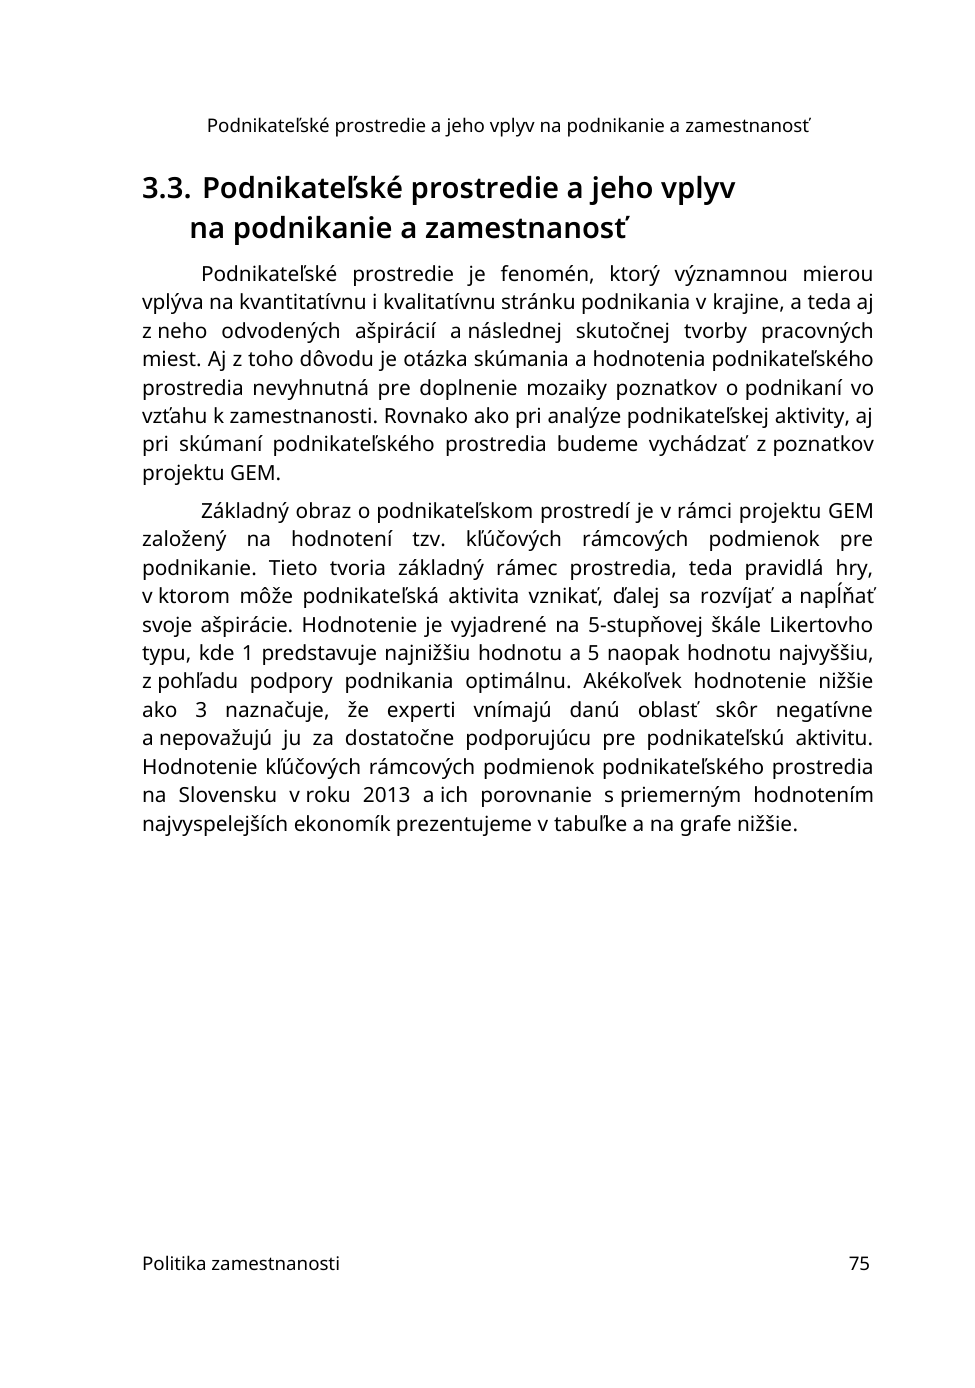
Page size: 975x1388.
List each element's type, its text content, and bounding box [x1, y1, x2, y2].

text Podnikateľské prostredie je fenomén, ktorý významnou mierou vplýva na kvantitatívnu i kvalitatívnu stránku podnikania v krajine, a teda aj z neho odvodených ašpirácií a následnej skutočnej tvorby pracovných miest. Aj z toho dôvodu je otázka skúmania a hodnotenia podnikateľského prostredia nevyhnutná pre doplnenie mozaiky poznatkov o podnikaní vo vzťahu k zamestnanosti. Rovnako ako pri analýze podnikateľskej aktivity, aj pri skúmaní podnikateľského prostredia budeme vychádzať z poznatkov projektu GEM. [142, 259, 874, 486]
subtitle Podnikateľské prostredie a jeho vplyv na podnikanie a zamestnanosť [142, 167, 874, 247]
text Základný obraz o podnikateľskom prostredí je v rámci projektu GEM založený na hodnotení tzv. kľúčových rámcových podmienok pre podnikanie. Tieto tvoria základný rámec prostredia, teda pravidlá hry, v ktorom môže podnikateľská aktivita vznikať, ďalej sa rozvíjať a napĺňať svoje ašpirácie. Hodnotenie je vyjadrené na 5-stupňovej škále Likertovho typu, kde 1 predstavuje najnižšiu hodnotu a 5 naopak hodnotu najvyššiu, z pohľadu podpory podnikania optimálnu. Akékoľvek hodnotenie nižšie ako 3 naznačuje, že experti vnímajú danú oblasť skôr negatívne a nepovažujú ju za dostatočne podporujúcu pre podnikateľskú aktivitu. Hodnotenie kľúčových rámcových podmienok podnikateľského prostredia na Slovensku v roku 2013 a ich porovnanie s priemerným hodnotením najvyspelejších ekonomík prezentujeme v tabuľke a na grafe nižšie. [142, 496, 874, 837]
